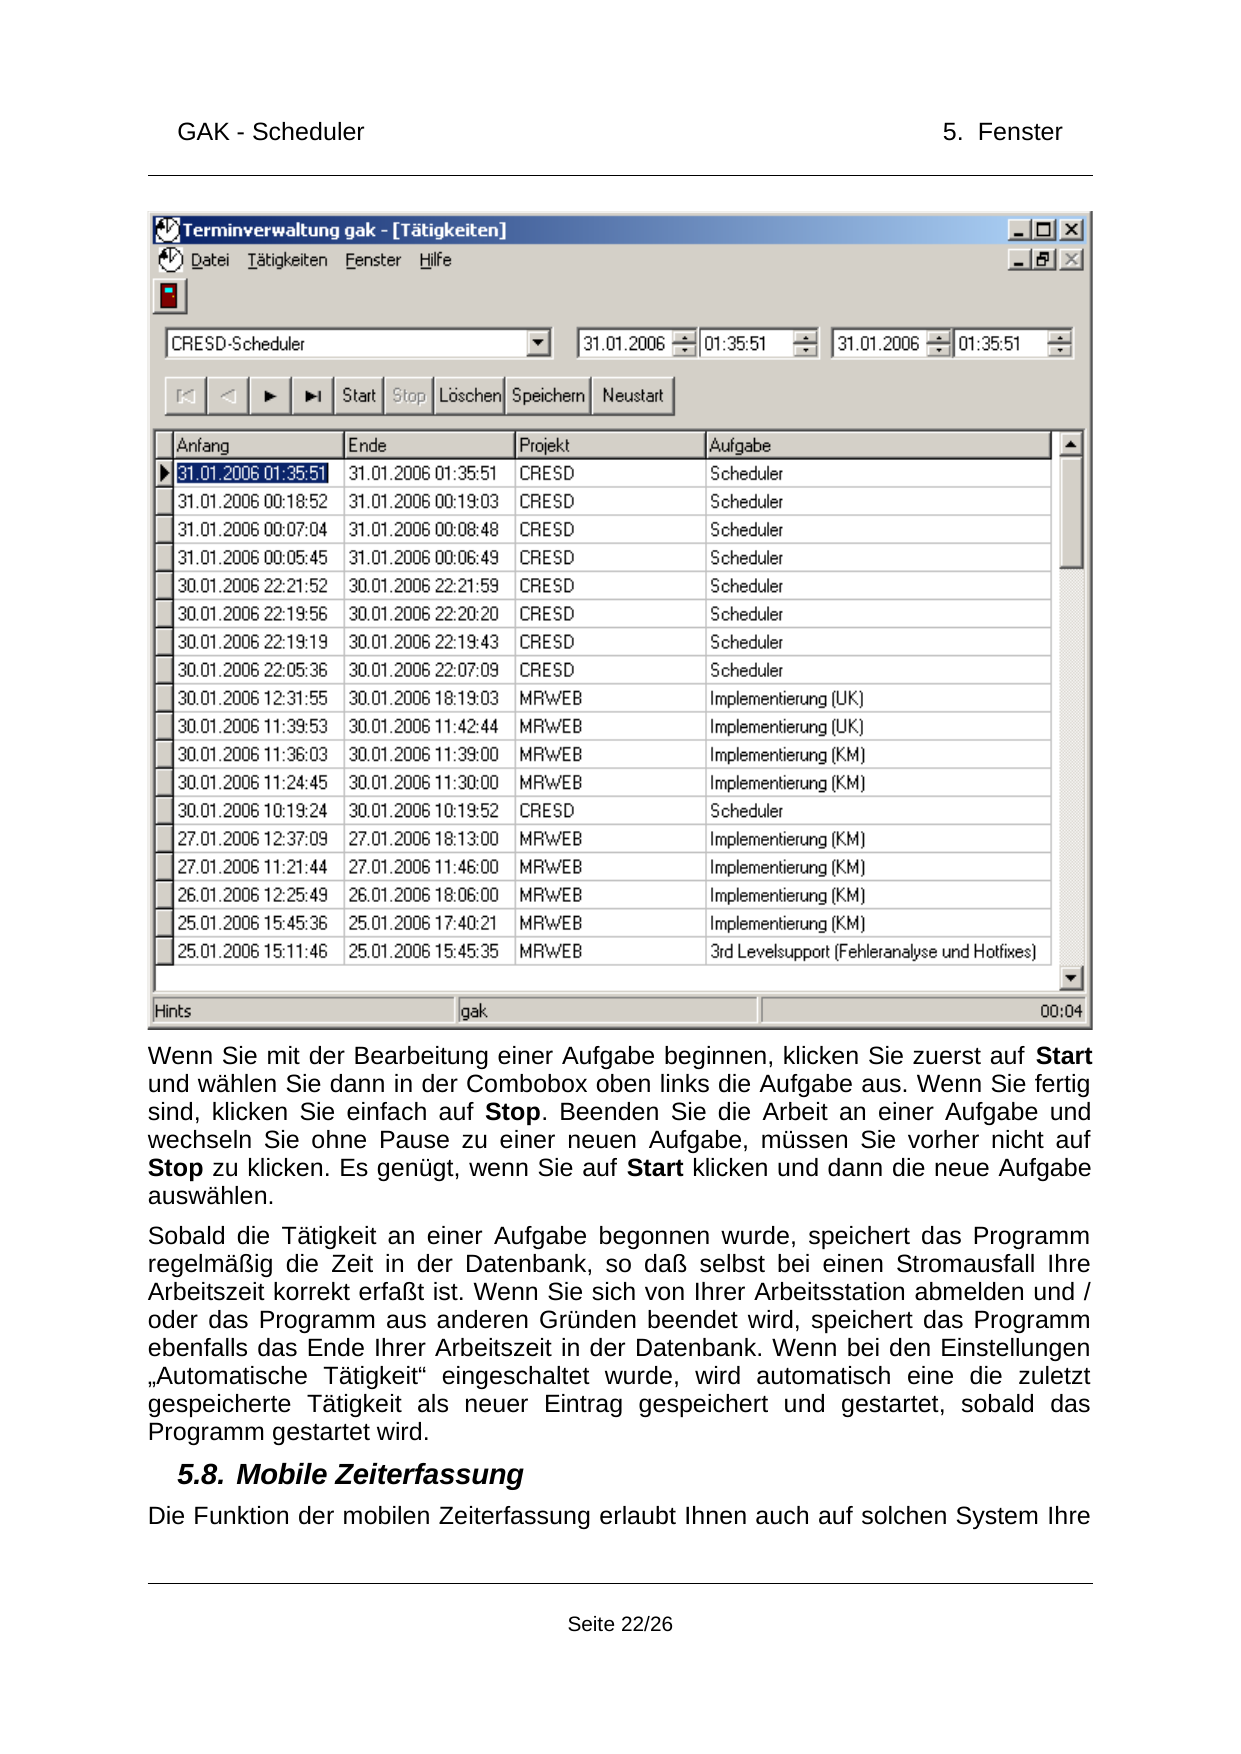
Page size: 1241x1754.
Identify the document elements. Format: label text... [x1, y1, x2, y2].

text Sobald die Tätigkeit an einer Aufgabe begonnen wurde, speichert das Programm regelmäßig die Zeit in der Datenbank, so daß selbst bei einen Stromausfall Ihre Arbeitszeit korrekt erfaßt ist. Wenn Sie sich von Ihrer Arbeitsstation abmelden und / oder das Programm aus anderen Gründen beendet wird, speichert das Programm ebenfalls das Ende Ihrer Arbeitszeit in der Datenbank. Wenn bei den Einstellungen „Automatische Tätigkeit“ eingeschaltet wurde, wird automatisch eine die zuletzt gespeicherte Tätigkeit als neuer Eintrag gespeichert und gestartet, sobald das Programm gestartet wird. [148, 1222, 1093, 1446]
text Wenn Sie mit der Bearbeitung einer Aufgabe beginnen, klicken Sie zuerst auf Start und wählen Sie dann in der Combobox oben links die Aufgabe aus. Wenn Sie fertig sind, klicken Sie einfach auf Stop. Beenden Sie die Arbeit an einer Aufgabe und wechseln Sie ohne Pause zu einer neuen Aufgabe, müssen Sie vorher nicht auf Stop zu klicken. Es genügt, wenn Sie auf Start klicken und dann die neue Aufgabe auswählen. [148, 1042, 1093, 1210]
text Die Funktion der mobilen Zeiterfassung erlaubt Ihnen auch auf solchen System Ihre [148, 1502, 1093, 1530]
subtitle Mobile Zeiterfassung [177, 1458, 1093, 1490]
picture [147, 211, 1093, 1030]
